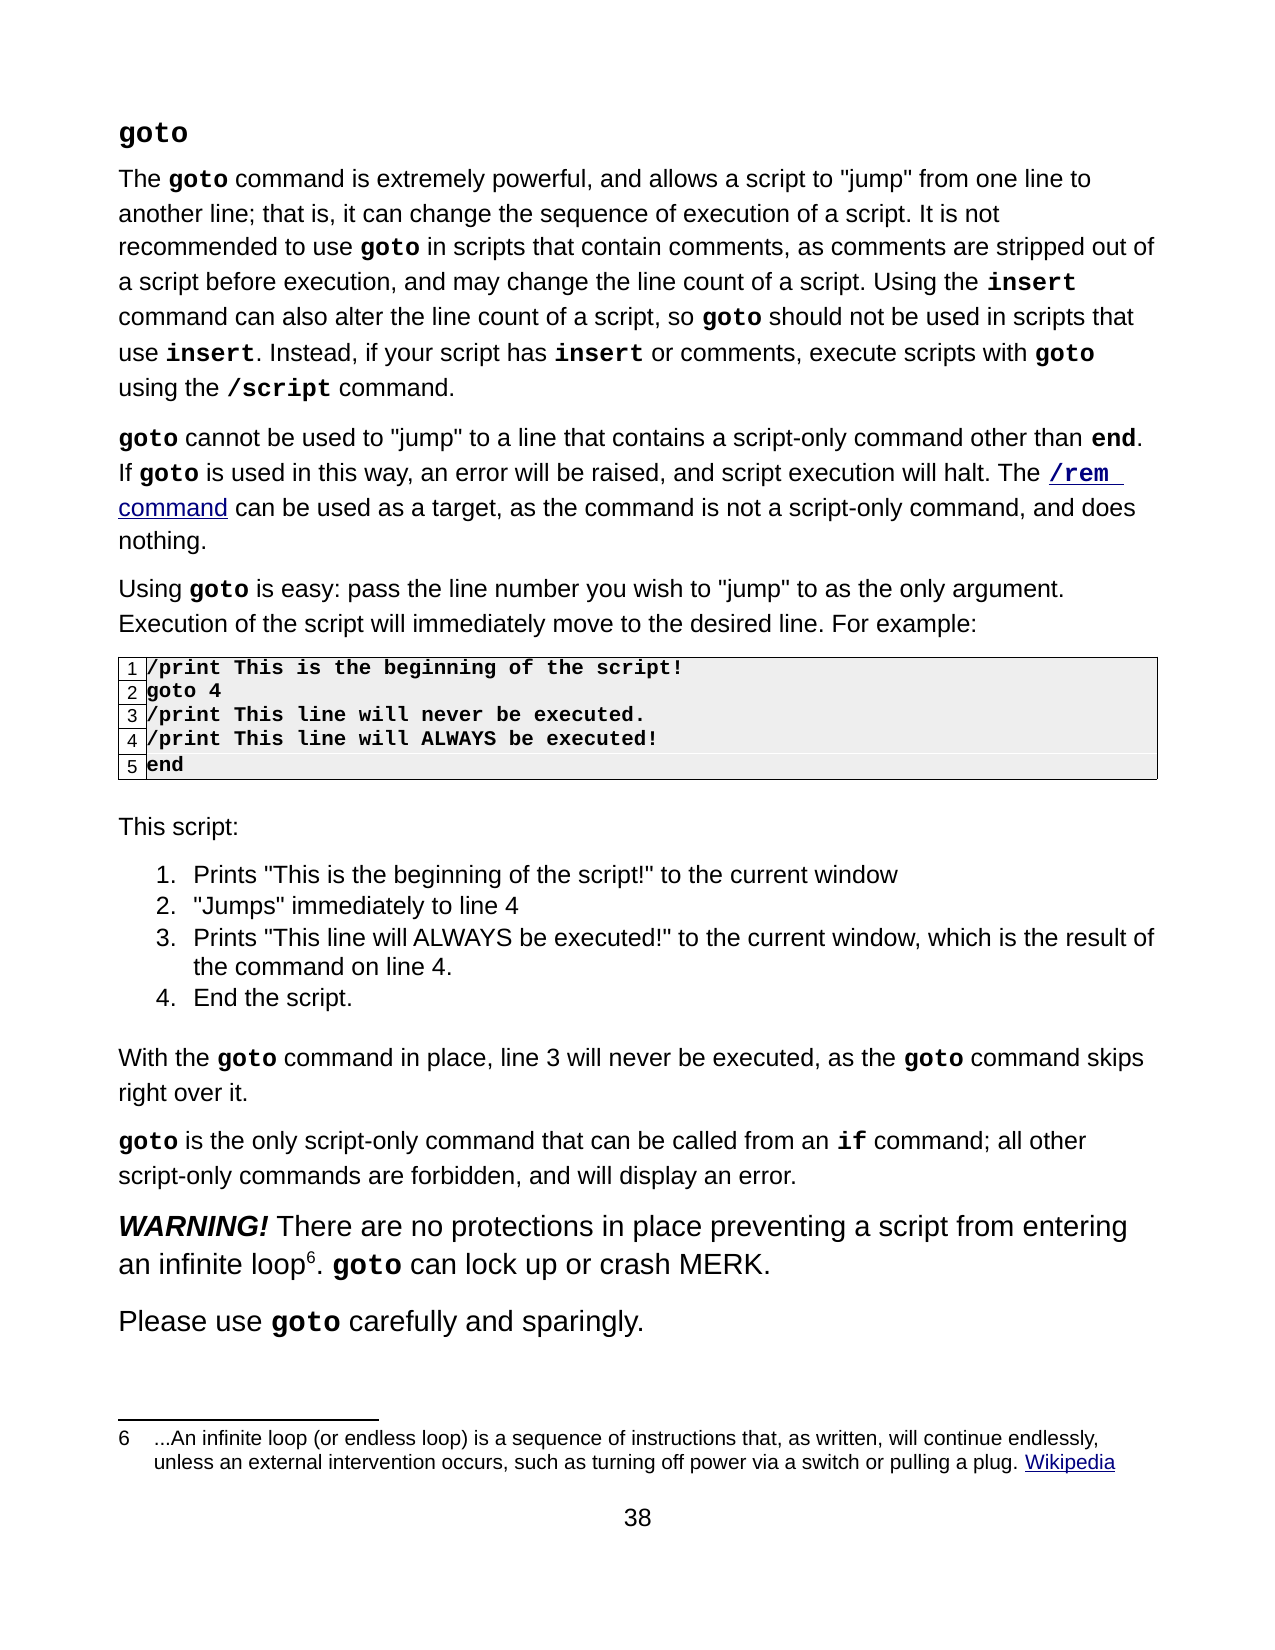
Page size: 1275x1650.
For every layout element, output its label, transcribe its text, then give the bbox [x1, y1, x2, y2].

table_header 1 [119, 658, 146, 680]
table_cell 5 [119, 755, 146, 779]
text The goto command is extremely powerful, and allows a script to "jump" from one line to another line; that is, it can change the sequence of execution of a script. It is not recommended to use goto in scripts that contain comments, as comments are stripped out of a script before execution, and may change the line count of a script. Using the insert command can also alter the line count of a script, so goto should not be used in scripts that use insert. Instead, if your script has insert or comments, execute scripts with goto using the /script command. [118, 164, 1157, 404]
table_cell 2 [119, 681, 146, 704]
table_cell /print This line will ALWAYS be executed! [147, 728, 1157, 753]
list End the script. [156, 983, 1157, 1041]
table_cell goto 4 [147, 680, 1157, 704]
text WARNING! There are no protections in place preventing a script from entering an infinite loop. goto can lock up or crash MERK. [118, 1209, 1157, 1283]
text ...An infinite loop (or endless loop) is a sequence of instructions that, as written, will continue endlessly, unless an external intervention occurs, such as turning off power via a switch or pulling a plug. Wikipedia [118, 1426, 1157, 1474]
list Prints "This line will ALWAYS be executed!" to the current window, which is the result of the command on line 4. [156, 923, 1157, 980]
text This script: [118, 780, 1157, 841]
text Using goto is easy: pass the line number you wish to "jump" to as the only argument. Execution of the script will immediately move to the desired line. For example: [118, 574, 1157, 638]
table_cell 3 [119, 705, 146, 728]
text goto is the only script-only command that can be called from an if command; all other script-only commands are forbidden, and will display an error. [118, 1126, 1157, 1190]
subtitle goto [118, 118, 1157, 151]
text With the goto command in place, line 3 will never be executed, as the goto command skips right over it. [118, 1043, 1157, 1107]
table_cell 4 [119, 729, 146, 753]
text goto cannot be used to "jump" to a line that contains a script-only command other than end. If goto is used in this way, an error will be raised, and script execution will halt. The /rem command can be used as a target, as the command is not a script-only command, and does nothing. [118, 423, 1157, 555]
list "Jumps" immediately to line 4 [156, 891, 1157, 920]
table_header /print This is the beginning of the script! [147, 658, 1157, 680]
list Prints "This is the beginning of the script!" to the current window [156, 860, 1157, 889]
table_cell /print This line will never be executed. [147, 704, 1157, 728]
table_cell end [147, 754, 1157, 779]
text Please use goto carefully and sparingly. [118, 1303, 1157, 1340]
